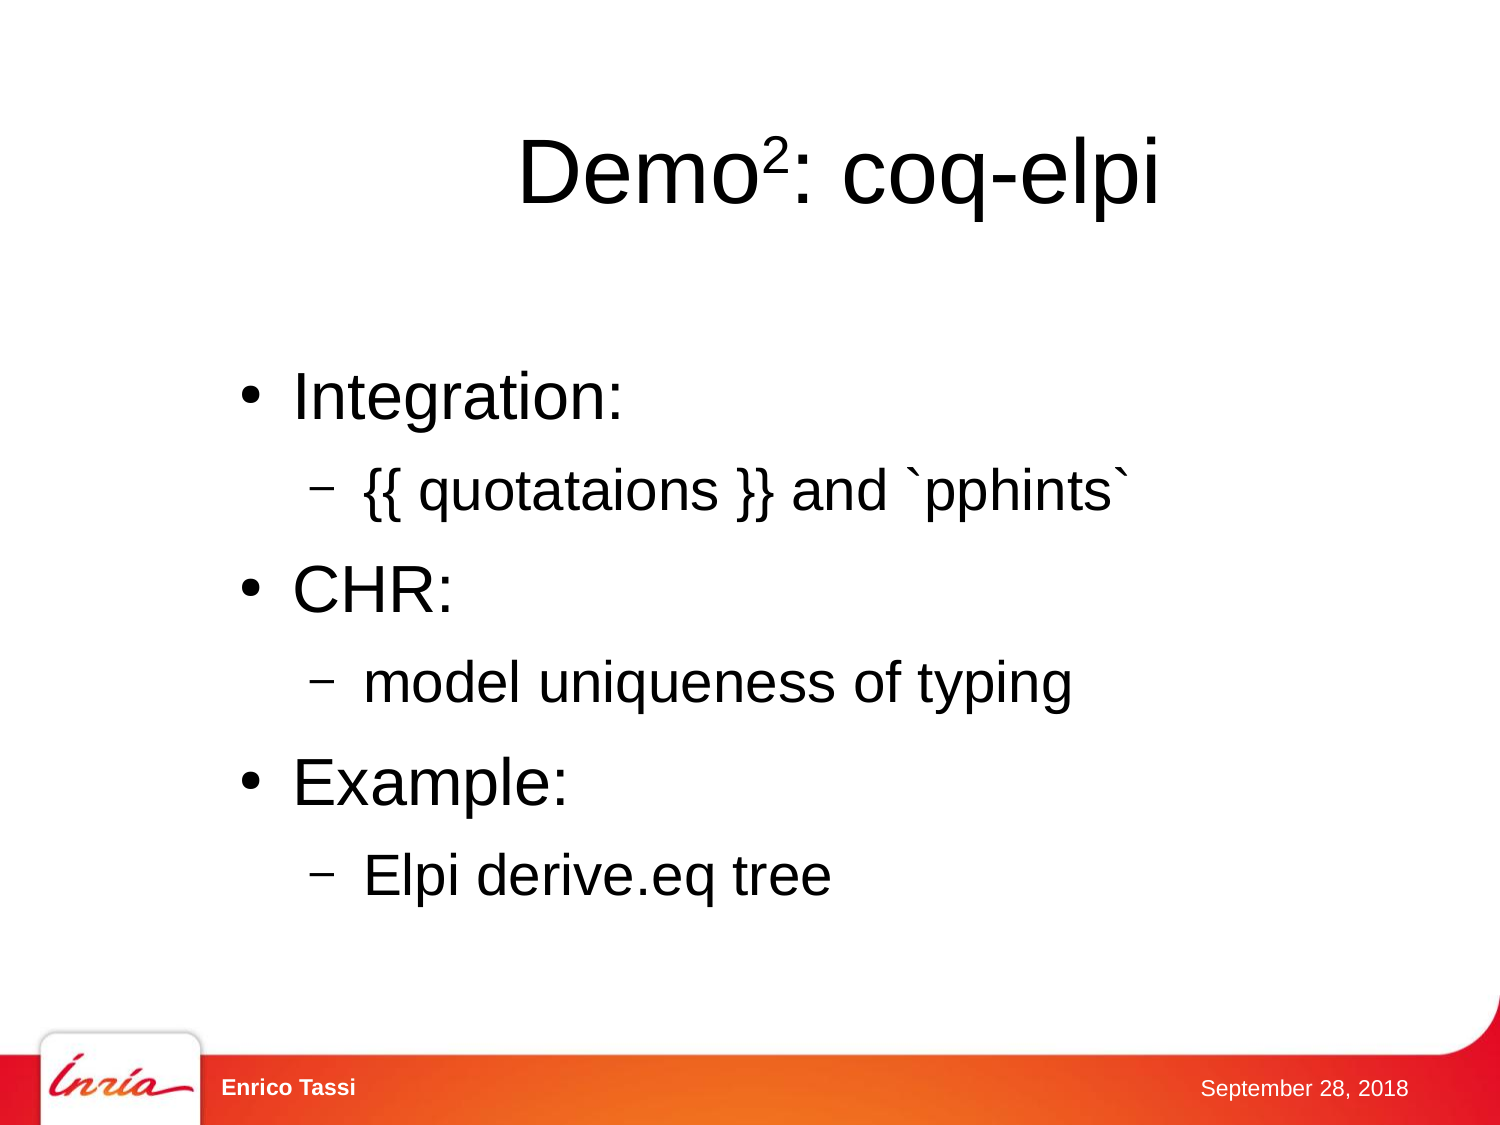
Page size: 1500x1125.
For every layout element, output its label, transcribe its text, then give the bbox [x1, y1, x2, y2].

title Demo2: coq-elpi [221, 77, 1459, 266]
list Integration: {{ quotataions }} and `pphints` CHR: model uniqueness of typing Example: Elpi derive.eq tree [221, 358, 1459, 1049]
picture [0, 947, 1500, 1125]
